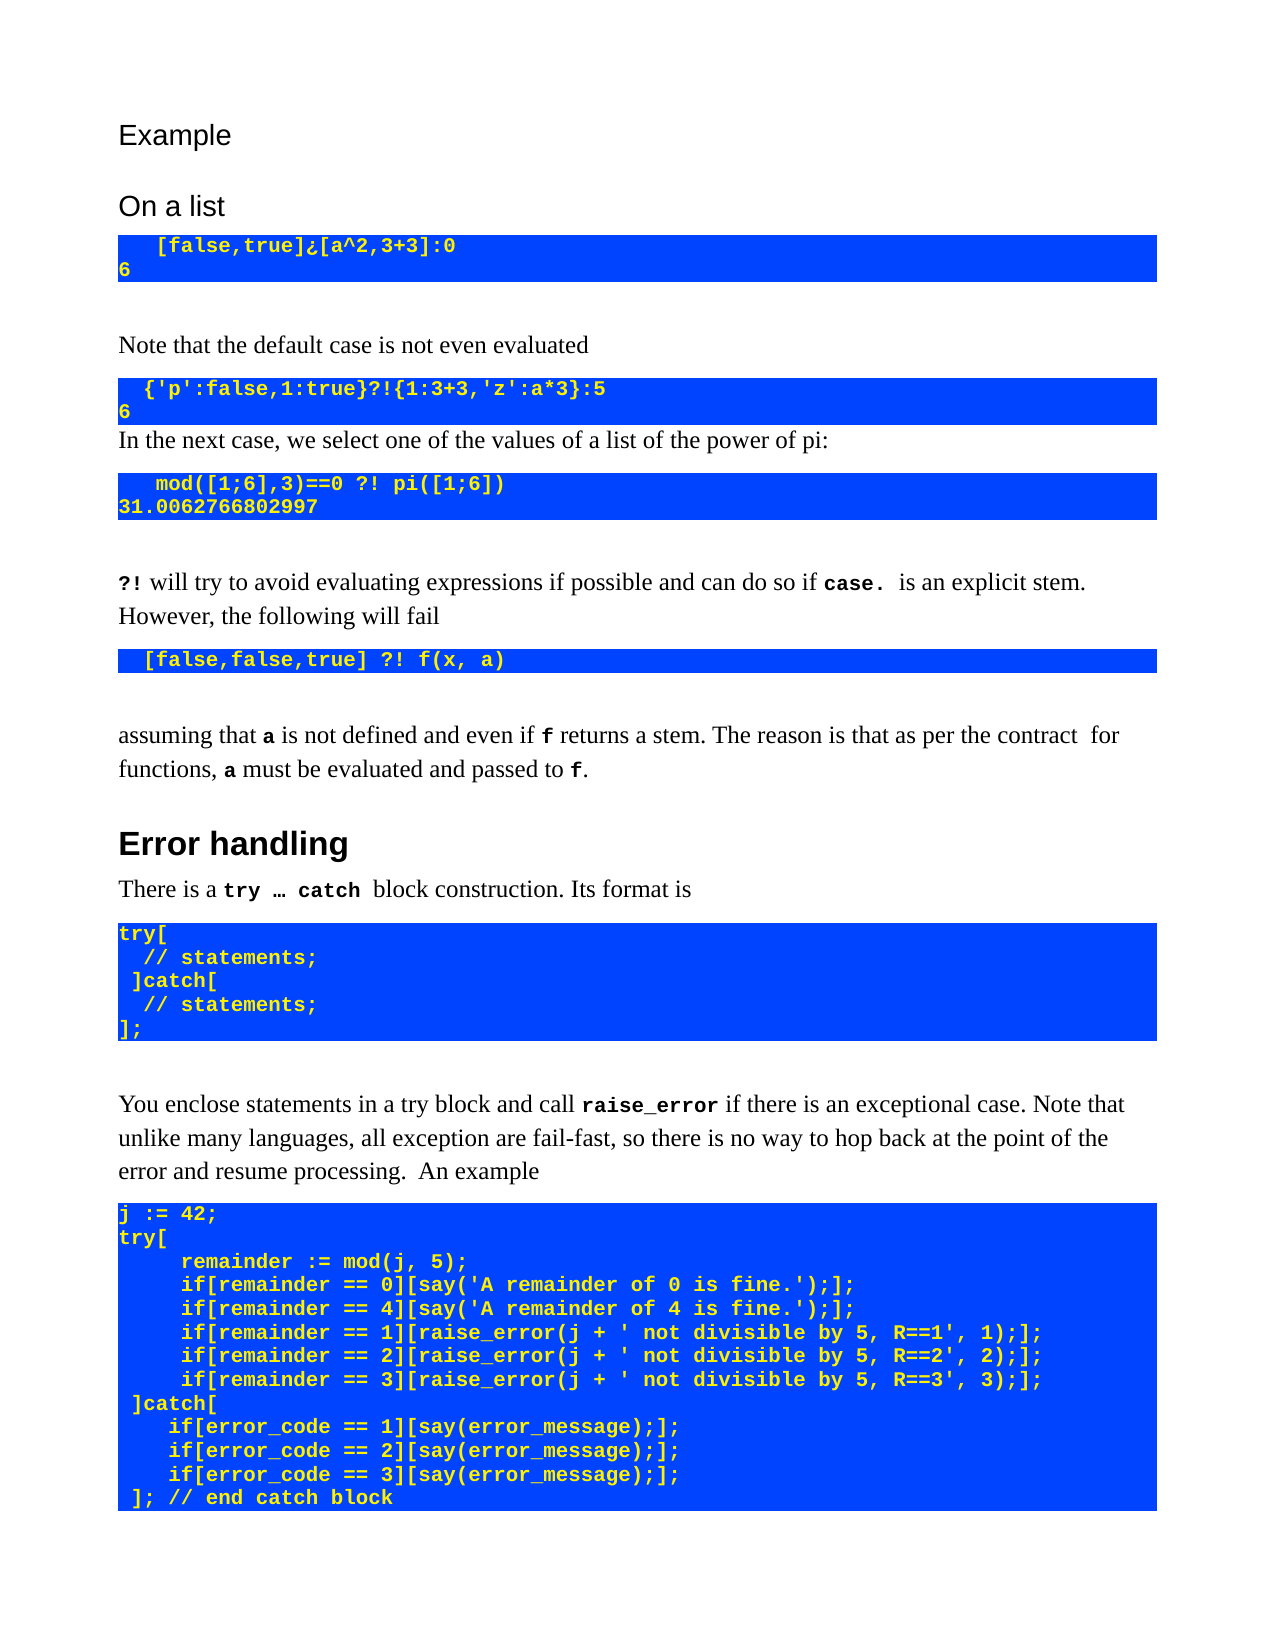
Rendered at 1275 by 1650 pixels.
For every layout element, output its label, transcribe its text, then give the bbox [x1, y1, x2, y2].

text assuming that a is not defined and even if f returns a stem. The reason is that as per the contract for functions, a must be evaluated and passed to f. [118, 720, 1157, 784]
subtitle On a list [118, 189, 1157, 223]
text // statements; [118, 994, 1157, 1018]
text try[ [118, 923, 1157, 947]
text j := 42; [118, 1203, 1157, 1227]
text 6 [118, 259, 1157, 282]
text [false,false,true] ?! f(x, a) [118, 649, 1157, 673]
text if[remainder == 2][raise_error(j + ' not divisible by 5, R==2', 2);]; [118, 1345, 1157, 1369]
text You enclose statements in a try block and call raise_error if there is an exceptional case. Note that unlike many languages, all exception are fail-fast, so there is no way to hop back at the point of the error and resume processing. An example [118, 1089, 1157, 1184]
text if[remainder == 1][raise_error(j + ' not divisible by 5, R==1', 1);]; [118, 1322, 1157, 1345]
text // statements; [118, 947, 1157, 970]
text remainder := mod(j, 5); [118, 1251, 1157, 1274]
text 6 [118, 401, 1157, 425]
text [false,true]¿[a^2,3+3]:0 [118, 235, 1157, 259]
text ]; // end catch block [118, 1487, 1157, 1511]
text ]catch[ [118, 1393, 1157, 1416]
text mod([1;6],3)==0 ?! pi([1;6]) 31.0062766802997 [118, 473, 1157, 520]
text ]; [118, 1018, 1157, 1041]
subtitle Error handling [118, 823, 1157, 862]
text if[error_code == 3][say(error_message);]; [118, 1463, 1157, 1487]
text if[remainder == 4][say('A remainder of 4 is fine.');]; [118, 1298, 1157, 1322]
text if[error_code == 1][say(error_message);]; [118, 1416, 1157, 1440]
subtitle Example [118, 118, 1157, 152]
text if[error_code == 2][say(error_message);]; [118, 1440, 1157, 1463]
text Note that the default case is not even evaluated [118, 330, 1157, 359]
text if[remainder == 0][say('A remainder of 0 is fine.');]; [118, 1274, 1157, 1298]
text ]catch[ [118, 970, 1157, 994]
text ?! will try to avoid evaluating expressions if possible and can do so if case. is an explicit stem. However, the following will fail [118, 567, 1157, 630]
text if[remainder == 3][raise_error(j + ' not divisible by 5, R==3', 3);]; [118, 1369, 1157, 1393]
text In the next case, we select one of the values of a list of the power of pi: [118, 425, 1157, 454]
text try[ [118, 1227, 1157, 1251]
text {'p':false,1:true}?!{1:3+3,'z':a*3}:5 [118, 378, 1157, 401]
text There is a try … catch block construction. Its format is [118, 874, 1157, 904]
